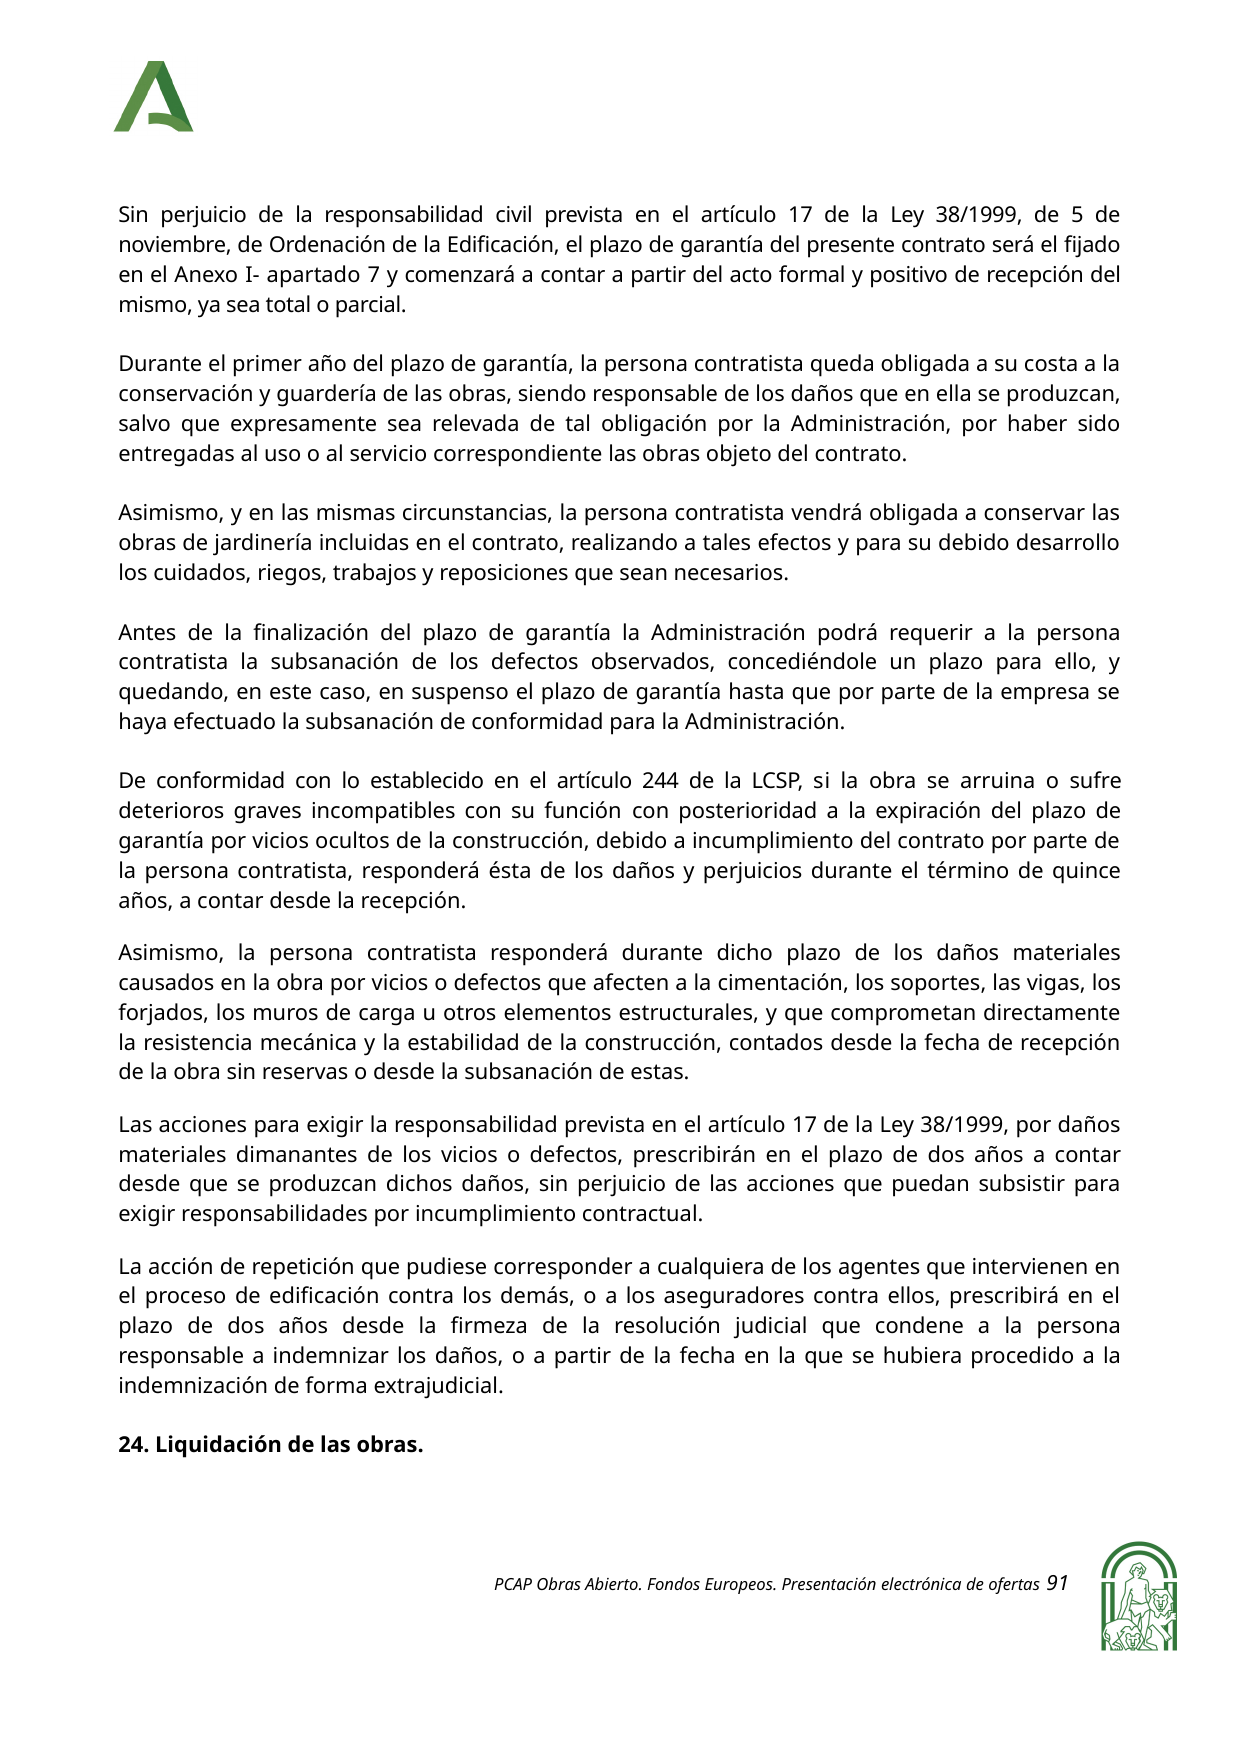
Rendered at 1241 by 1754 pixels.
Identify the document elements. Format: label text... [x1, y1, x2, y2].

text Asimismo, y en las mismas circunstancias, la persona contratista vendrá obligada a conservar las obras de jardinería incluidas en el contrato, realizando a tales efectos y para su debido desarrollo los cuidados, riegos, trabajos y reposiciones que sean necesarios. [118, 497, 1122, 587]
text Durante el primer año del plazo de garantía, la persona contratista queda obligada a su costa a la conservación y guardería de las obras, siendo responsable de los daños que en ella se produzcan, salvo que expresamente sea relevada de tal obligación por la Administración, por haber sido entregadas al uso o al servicio correspondiente las obras objeto del contrato. [118, 348, 1122, 468]
text Antes de la finalización del plazo de garantía la Administración podrá requerir a la persona contratista la subsanación de los defectos observados, concediéndole un plazo para ello, y quedando, en este caso, en suspenso el plazo de garantía hasta que por parte de la empresa se haya efectuado la subsanación de conformidad para la Administración. [118, 617, 1122, 736]
text Asimismo, la persona contratista responderá durante dicho plazo de los daños materiales causados en la obra por vicios o defectos que afecten a la cimentación, los soportes, las vigas, los forjados, los muros de carga u otros elementos estructurales, y que comprometan directamente la resistencia mecánica y la estabilidad de la construcción, contados desde la fecha de recepción de la obra sin reservas o desde la subsanación de estas. [118, 937, 1122, 1086]
text La acción de repetición que pudiese corresponder a cualquiera de los agentes que intervienen en el proceso de edificación contra los demás, o a los aseguradores contra ellos, prescribirá en el plazo de dos años desde la firmeza de la resolución judicial que condene a la persona responsable a indemnizar los daños, o a partir de la fecha en la que se hubiera procedido a la indemnización de forma extrajudicial. [118, 1251, 1122, 1400]
picture [1100, 1540, 1178, 1652]
text Sin perjuicio de la responsabilidad civil prevista en el artículo 17 de la Ley 38/1999, de 5 de noviembre, de Ordenación de la Edificación, el plazo de garantía del presente contrato será el fijado en el Anexo I- apartado 7 y comenzará a contar a partir del acto formal y positivo de recepción del mismo, ya sea total o parcial. [118, 199, 1122, 319]
picture [109, 56, 198, 136]
text De conformidad con lo establecido en el artículo 244 de la LCSP, si la obra se arruina o sufre deterioros graves incompatibles con su función con posterioridad a la expiración del plazo de garantía por vicios ocultos de la construcción, debido a incumplimiento del contrato por parte de la persona contratista, responderá ésta de los daños y perjuicios durante el término de quince años, a contar desde la recepción. [118, 766, 1122, 914]
subtitle 24. Liquidación de las obras. [118, 1429, 1122, 1459]
text Las acciones para exigir la responsabilidad prevista en el artículo 17 de la Ley 38/1999, por daños materiales dimanantes de los vicios o defectos, prescribirán en el plazo de dos años a contar desde que se produzcan dichos daños, sin perjuicio de las acciones que puedan subsistir para exigir responsabilidades por incumplimiento contractual. [118, 1109, 1122, 1228]
